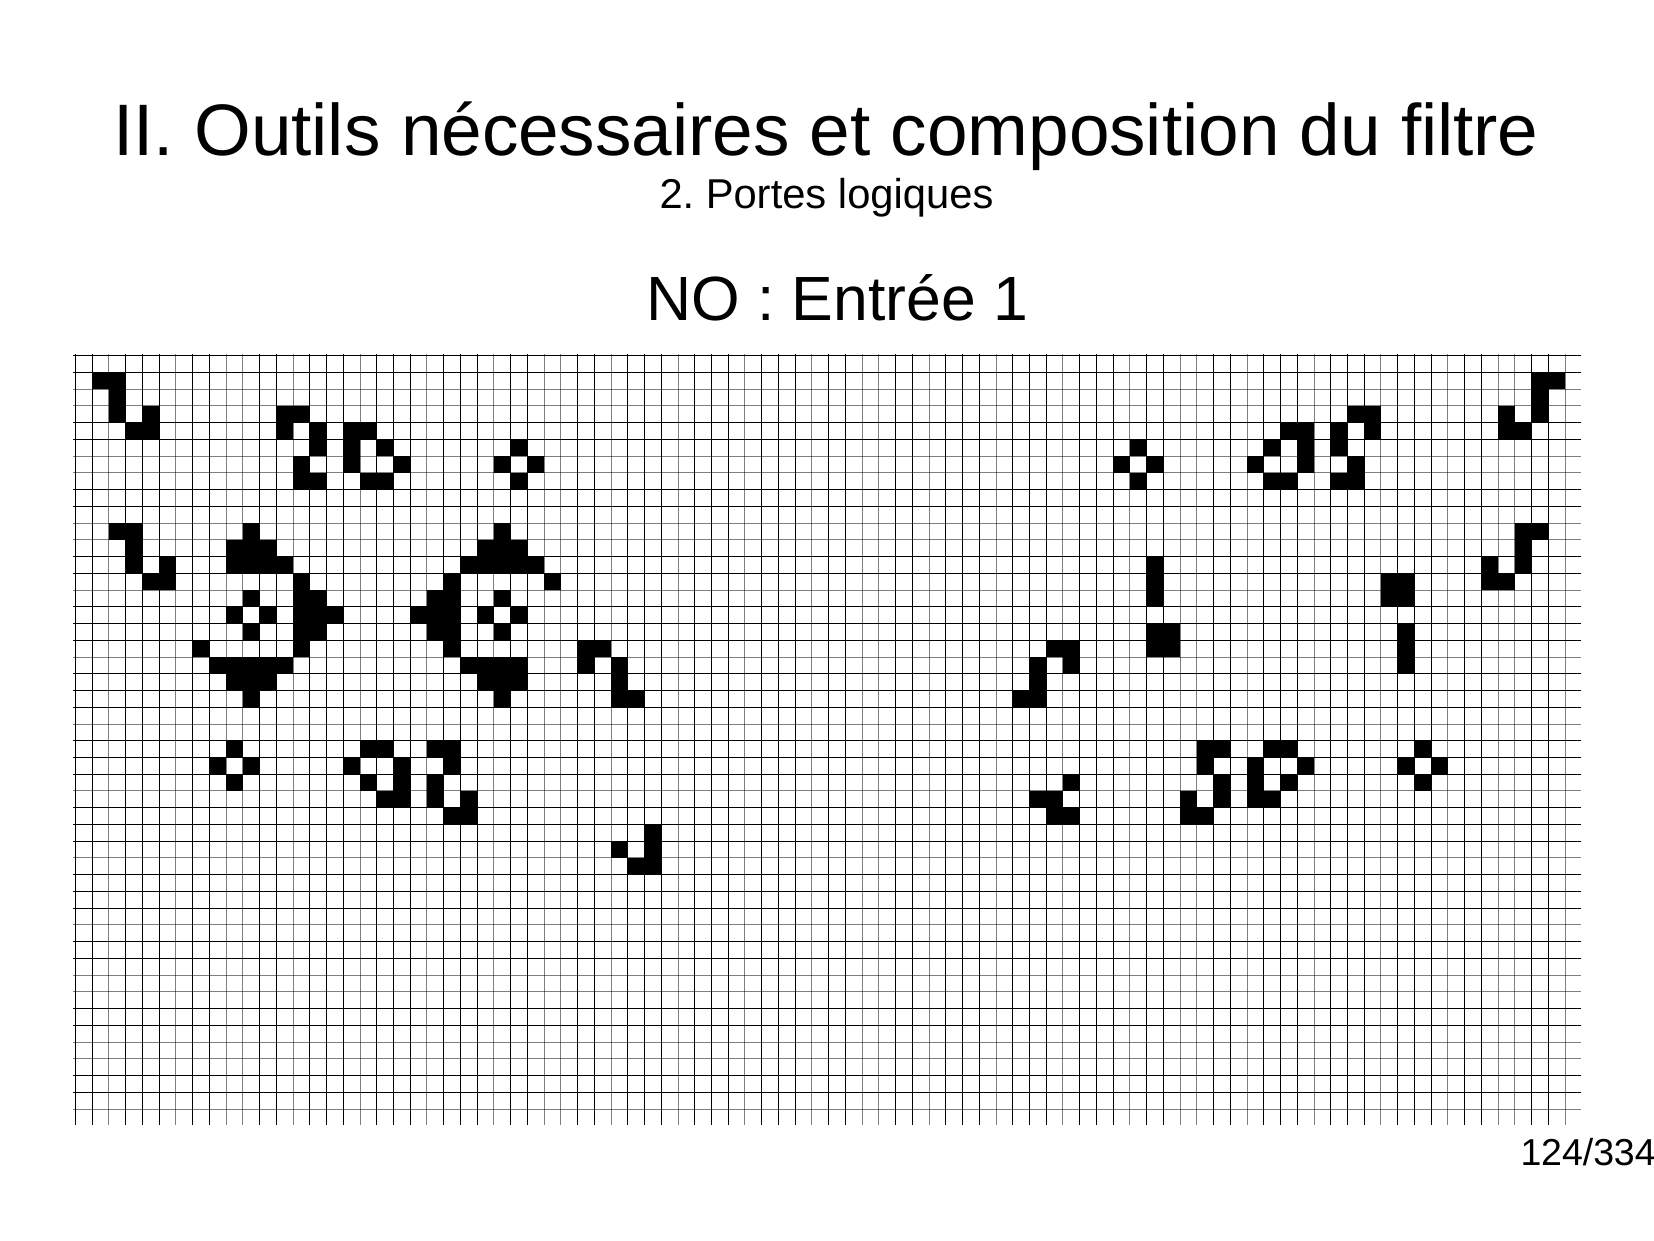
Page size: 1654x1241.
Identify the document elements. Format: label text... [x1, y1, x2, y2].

text_box <number>/334 [1505, 1124, 1654, 1182]
title II. Outils nécessaires et composition du filtre 2. Portes logiques [82, 49, 1571, 257]
text_box NO : Entrée 1 [631, 256, 1044, 342]
picture [73, 354, 1581, 1125]
